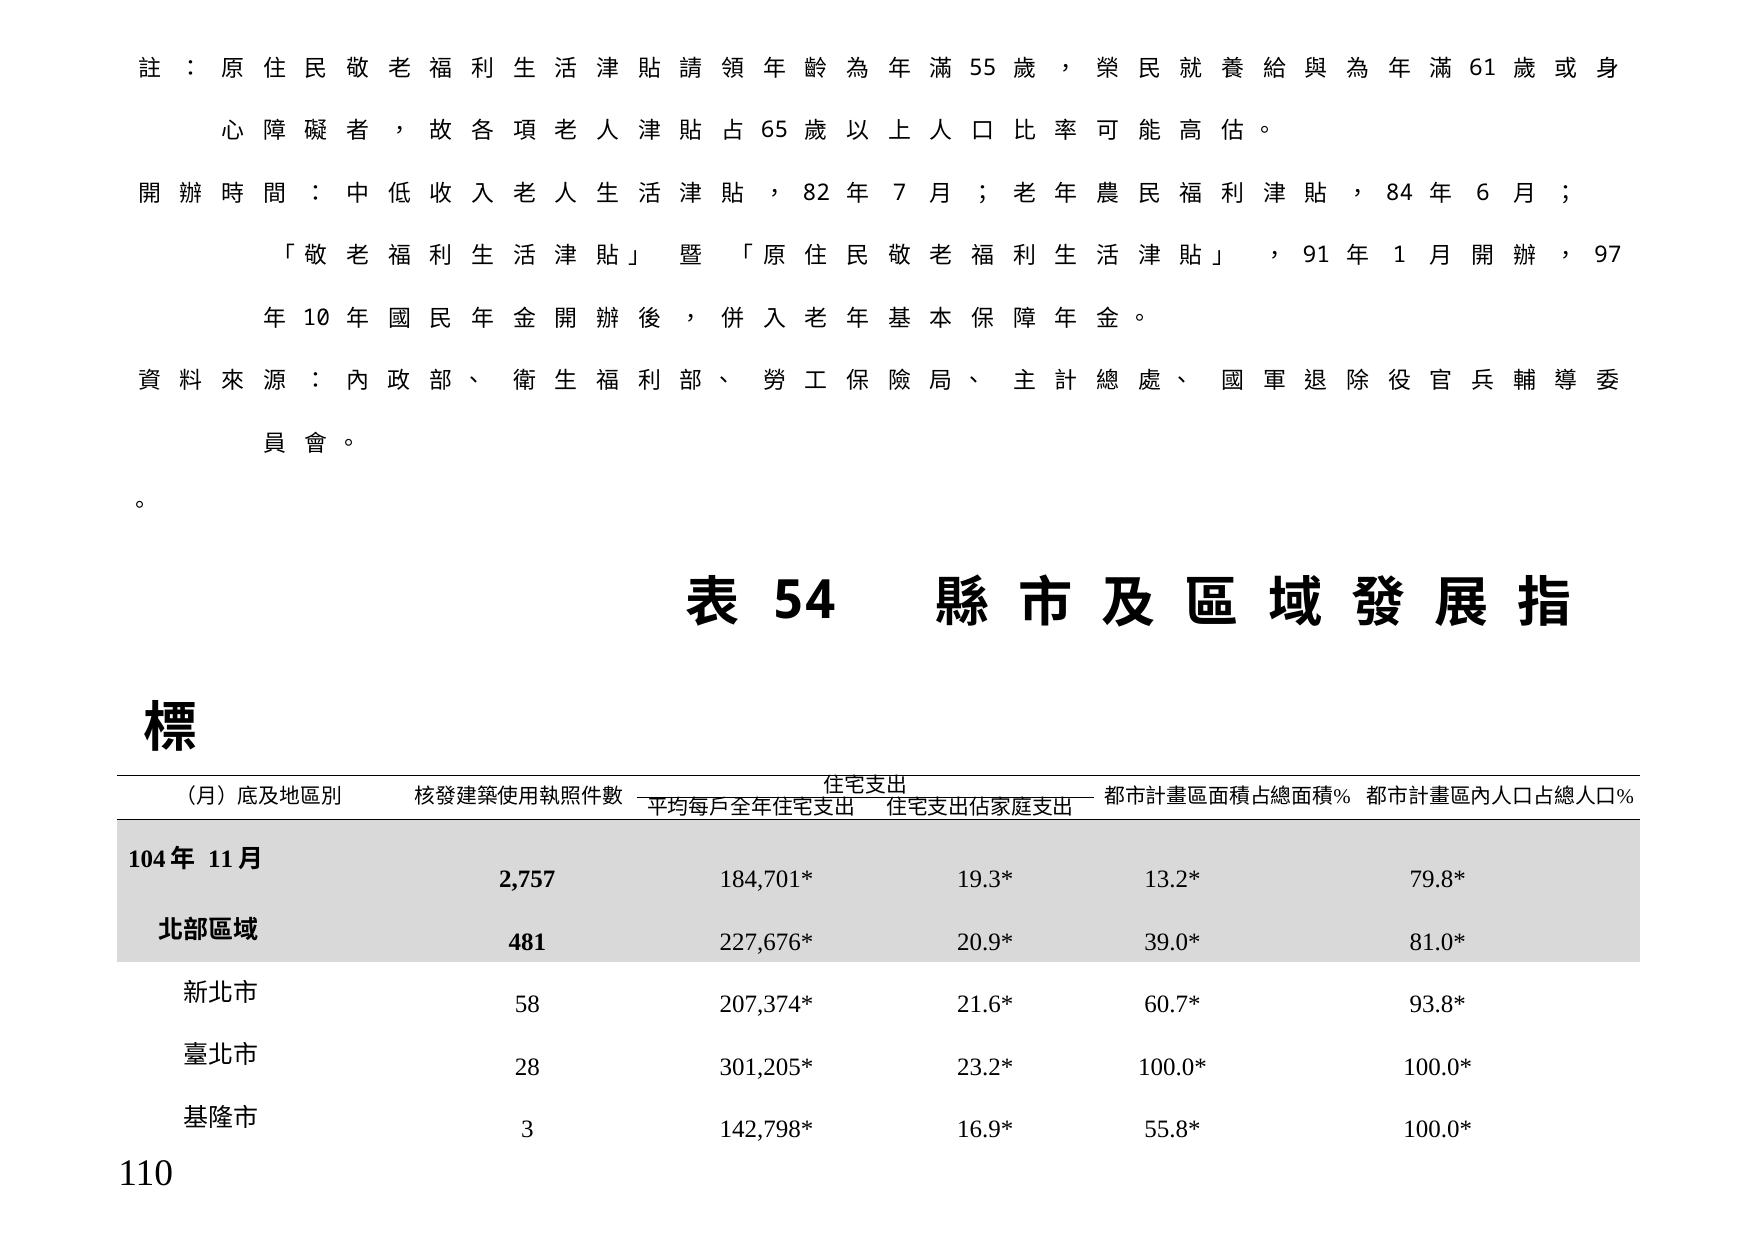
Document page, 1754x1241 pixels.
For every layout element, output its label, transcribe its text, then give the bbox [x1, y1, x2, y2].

table_cell 住宅支出佔家庭支出 [865, 798, 1094, 818]
table_cell 新北市 [117, 962, 400, 1025]
table_cell 16.9* [865, 1087, 1094, 1150]
subtitle 表54 縣市及區域發展指標 [128, 525, 1628, 775]
table_cell 基隆市 [117, 1087, 400, 1150]
table_header 核發建築使用執照件數 [400, 776, 637, 818]
table_cell 301,205* [637, 1025, 865, 1087]
table_cell 104年 11月 [117, 820, 400, 900]
table_cell 100.0* [1094, 1025, 1360, 1087]
table_cell 23.2* [865, 1025, 1094, 1087]
table_cell 39.0* [1094, 900, 1360, 962]
table_cell 81.0* [1360, 900, 1640, 962]
table_header 都市計畫區內人口占總人口% [1360, 776, 1640, 818]
table_cell 28 [400, 1025, 637, 1087]
text 資料來源：內政部、衛生福利部、勞工保險局、主計總處、國軍退除役官兵輔導委員會。 [128, 337, 1628, 462]
table_cell 13.2* [1094, 820, 1360, 900]
text 。 [128, 462, 1628, 525]
table_cell 227,676* [637, 900, 865, 962]
table_cell 58 [400, 962, 637, 1025]
table_cell 93.8* [1360, 962, 1640, 1025]
table_cell 2,757 [400, 820, 637, 900]
table_cell 207,374* [637, 962, 865, 1025]
table_cell 20.9* [865, 900, 1094, 962]
table_cell 3 [400, 1087, 637, 1150]
table_cell 100.0* [1360, 1087, 1640, 1150]
table_header （月）底及地區別 [117, 776, 400, 818]
table_cell 79.8* [1360, 820, 1640, 900]
table_cell 60.7* [1094, 962, 1360, 1025]
table_cell 55.8* [1094, 1087, 1360, 1150]
table_cell 481 [400, 900, 637, 962]
table_cell 臺北市 [117, 1025, 400, 1087]
text 開辦時間：中低收入老人生活津貼，82年7月；老年農民福利津貼，84年6月；「敬老福利生活津貼」暨「原住民敬老福利生活津貼」，91年1月開辦，97年10年國民年金開辦後，併入老年基本保障年金。 [128, 150, 1628, 337]
table_cell 100.0* [1360, 1025, 1640, 1087]
text 註：原住民敬老福利生活津貼請領年齡為年滿55歲，榮民就養給與為年滿61歲或身心障礙者，故各項老人津貼占65歲以上人口比率可能高估。 [128, 25, 1628, 150]
table_header 住宅支出 [637, 776, 1094, 797]
table_cell 19.3* [865, 820, 1094, 900]
table_header 都市計畫區面積占總面積% [1094, 776, 1360, 818]
table_cell 142,798* [637, 1087, 865, 1150]
table_cell 北部區域 [117, 900, 400, 962]
table_cell 平均每戶全年住宅支出 [637, 798, 865, 818]
table_cell 21.6* [865, 962, 1094, 1025]
table_cell 184,701* [637, 820, 865, 900]
